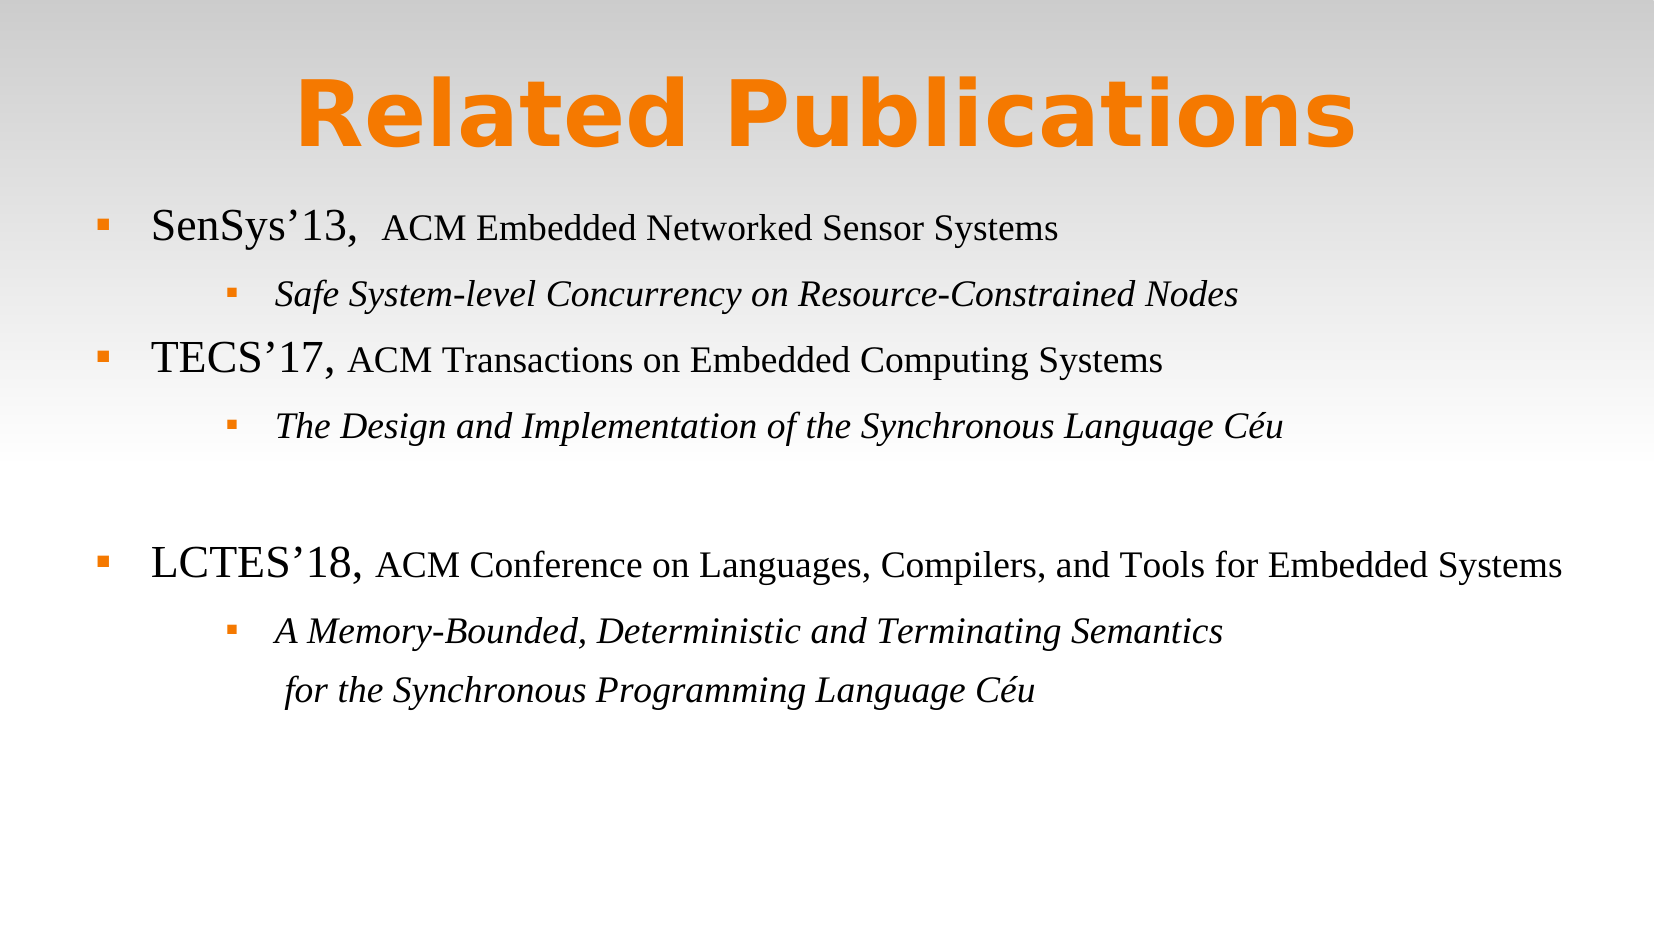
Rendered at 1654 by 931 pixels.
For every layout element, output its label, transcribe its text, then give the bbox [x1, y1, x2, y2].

title Related Publications [82, 37, 1571, 193]
list SenSys’13, ACM Embedded Networked Sensor Systems Safe System-level Concurrency on Resource-Constrained Nodes TECS’17, ACM Transactions on Embedded Computing Systems The Design and Implementation of the Synchronous Language Céu LCTES’18, ACM Conference on Languages, Compilers, and Tools for Embedded Systems A Memory-Bounded, Deterministic and Terminating Semantics for the Synchronous Programming Language Céu [26, 199, 1617, 931]
